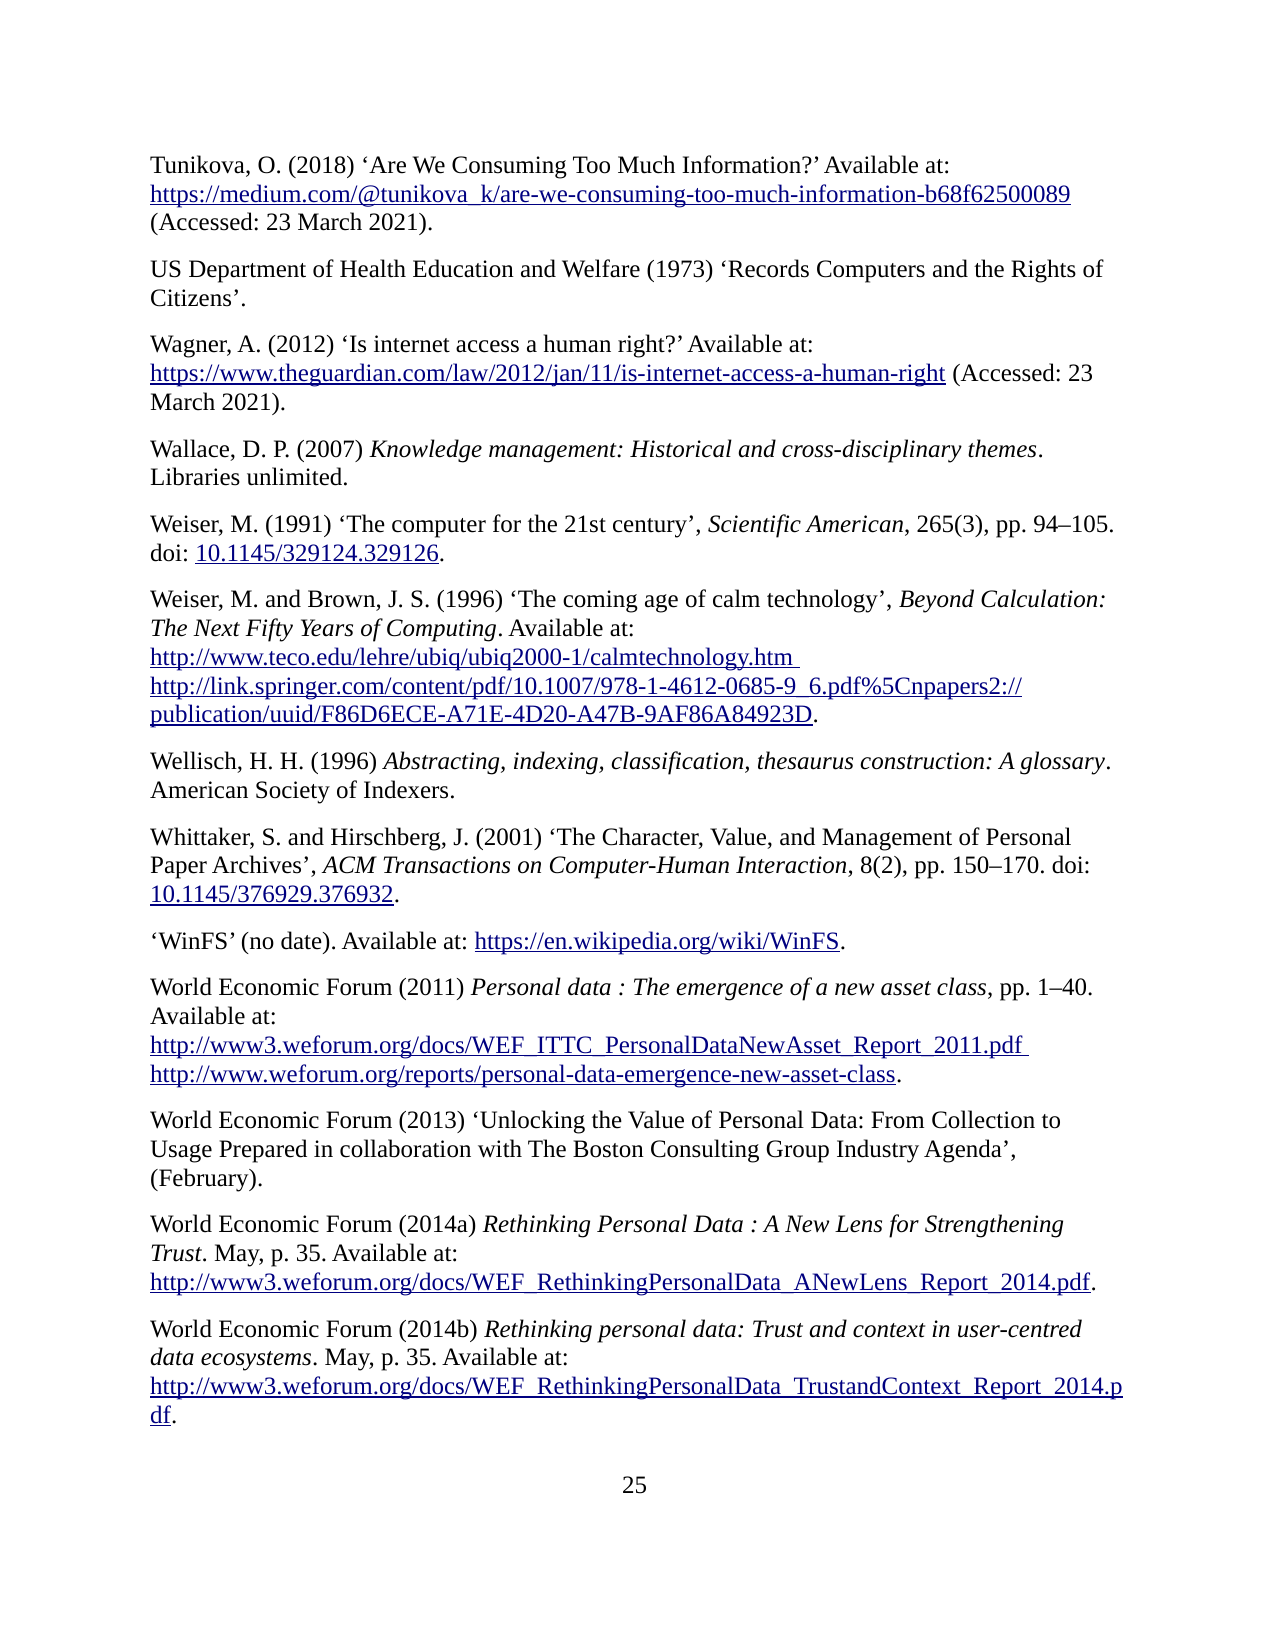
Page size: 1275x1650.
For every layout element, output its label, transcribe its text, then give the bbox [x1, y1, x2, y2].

text World Economic Forum (2014a) Rethinking Personal Data : A New Lens for Strengthening Trust. May, p. 35. Available at: http://www3.weforum.org/docs/WEF_RethinkingPersonalData_ANewLens_Report_2014.pdf. [150, 1209, 1125, 1296]
text ‘WinFS’ (no date). Available at: https://en.wikipedia.org/wiki/WinFS. [150, 926, 1125, 954]
text Wagner, A. (2012) ‘Is internet access a human right?’ Available at: https://www.theguardian.com/law/2012/jan/11/is-internet-access-a-human-right (Accessed: 23 March 2021). [150, 329, 1125, 416]
text World Economic Forum (2014b) Rethinking personal data: Trust and context in user-centred data ecosystems. May, p. 35. Available at: http://www3.weforum.org/docs/WEF_RethinkingPersonalData_TrustandContext_Report_2014.pdf. [150, 1314, 1125, 1429]
text Weiser, M. (1991) ‘The computer for the 21st century’, Scientific American, 265(3), pp. 94–105. doi: 10.1145/329124.329126. [150, 509, 1125, 567]
text World Economic Forum (2013) ‘Unlocking the Value of Personal Data: From Collection to Usage Prepared in collaboration with The Boston Consulting Group Industry Agenda’, (February). [150, 1105, 1125, 1192]
text US Department of Health Education and Welfare (1973) ‘Records Computers and the Rights of Citizens’. [150, 254, 1125, 312]
text Whittaker, S. and Hirschberg, J. (2001) ‘The Character, Value, and Management of Personal Paper Archives’, ACM Transactions on Computer-Human Interaction, 8(2), pp. 150–170. doi: 10.1145/376929.376932. [150, 822, 1125, 908]
text Wallace, D. P. (2007) Knowledge management: Historical and cross-disciplinary themes. Libraries unlimited. [150, 434, 1125, 491]
text Wellisch, H. H. (1996) Abstracting, indexing, classification, thesaurus construction: A glossary. American Society of Indexers. [150, 746, 1125, 804]
text Tunikova, O. (2018) ‘Are We Consuming Too Much Information?’ Available at: https://medium.com/@tunikova_k/are-we-consuming-too-much-information-b68f62500089 (Accessed: 23 March 2021). [150, 150, 1125, 236]
text Weiser, M. and Brown, J. S. (1996) ‘The coming age of calm technology’, Beyond Calculation: The Next Fifty Years of Computing. Available at: http://www.teco.edu/lehre/ubiq/ubiq2000-1/calmtechnology.htm http://link.springer.com/content/pdf/10.1007/978-1-4612-0685-9_6.pdf%5Cnpapers2://publication/uuid/F86D6ECE-A71E-4D20-A47B-9AF86A84923D. [150, 584, 1125, 728]
text World Economic Forum (2011) Personal data : The emergence of a new asset class, pp. 1–40. Available at: http://www3.weforum.org/docs/WEF_ITTC_PersonalDataNewAsset_Report_2011.pdf http://www.weforum.org/reports/personal-data-emergence-new-asset-class. [150, 972, 1125, 1087]
